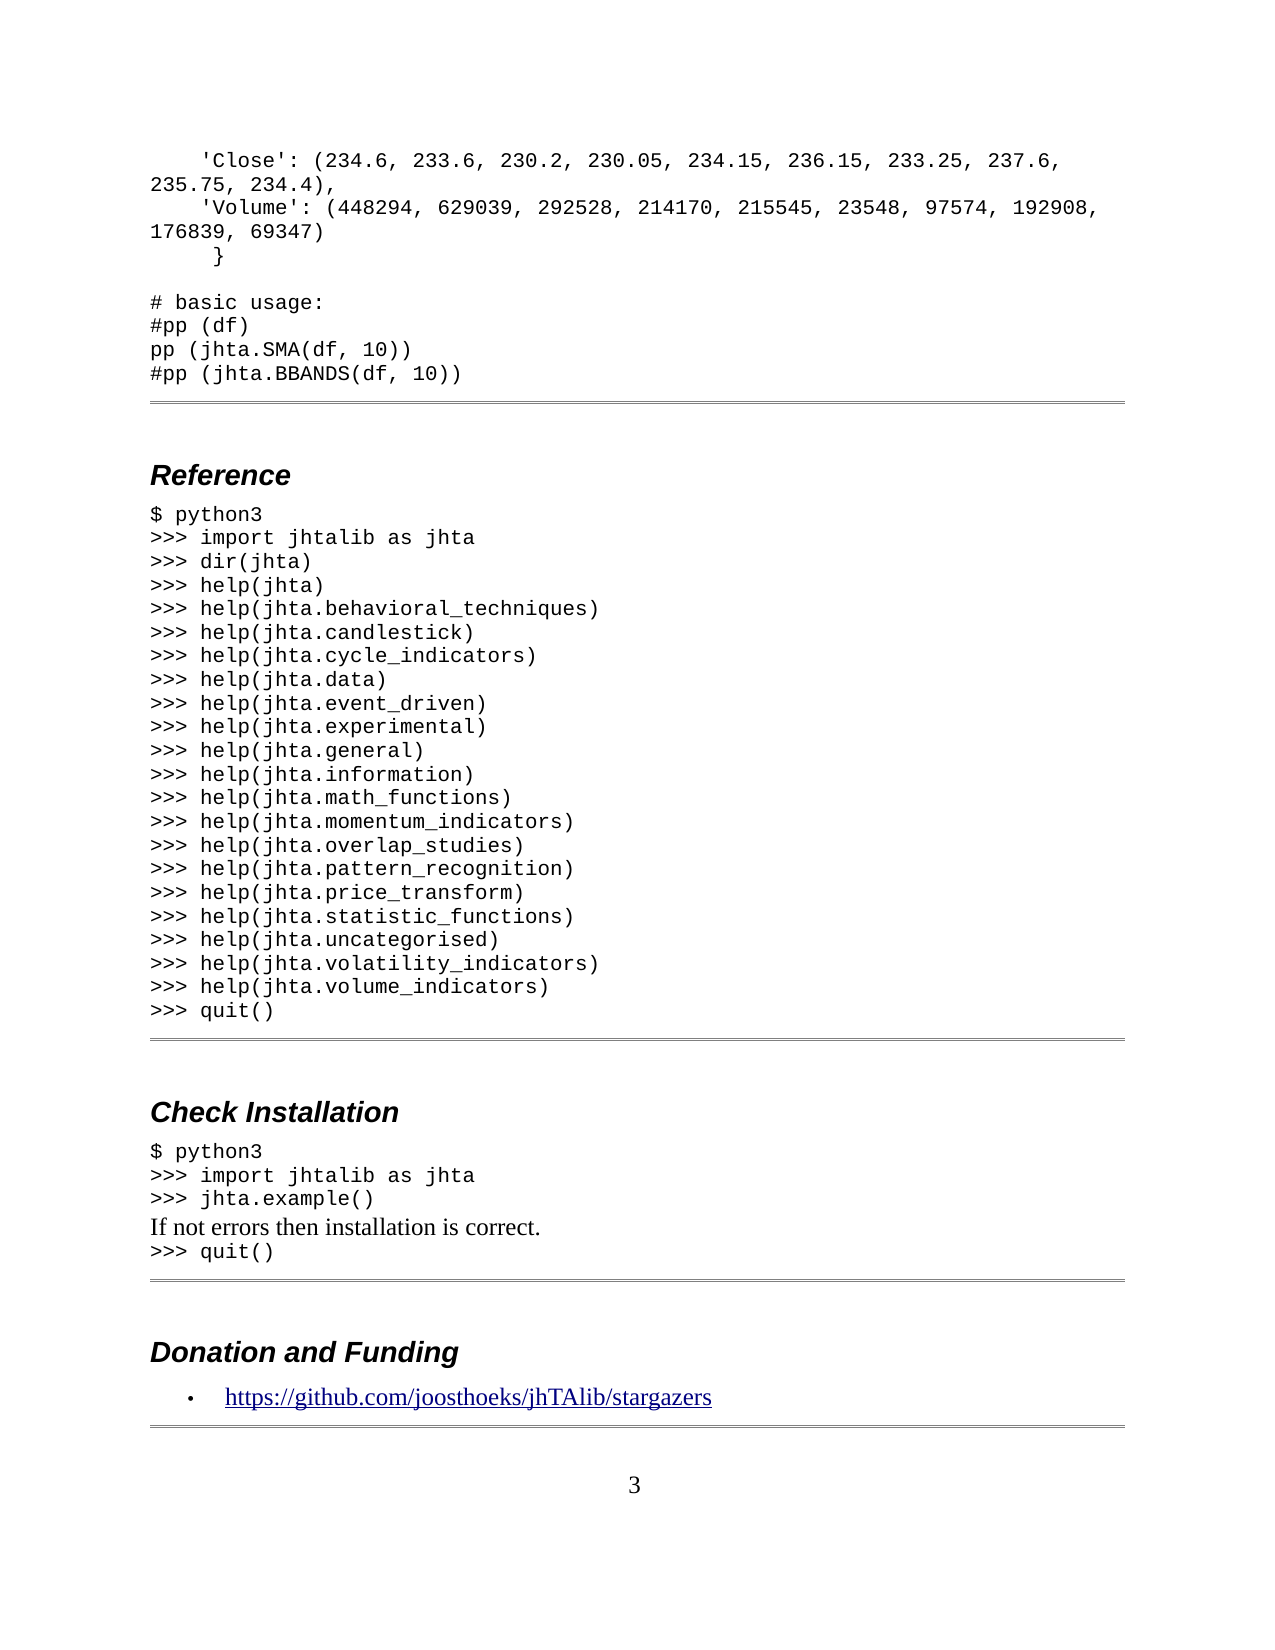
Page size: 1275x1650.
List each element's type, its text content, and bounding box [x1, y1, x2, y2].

text >>> help(jhta.uncategorised) [150, 929, 1125, 953]
text >>> help(jhta.event_driven) [150, 693, 1125, 716]
text >>> help(jhta.pattern_recognition) [150, 858, 1125, 882]
text >>> help(jhta.behavioral_techniques) [150, 598, 1125, 622]
subtitle Reference [150, 458, 1125, 491]
text >>> import jhtalib as jhta [150, 1165, 1125, 1188]
text >>> help(jhta.candlestick) [150, 622, 1125, 646]
text >>> help(jhta) [150, 574, 1125, 598]
text $ python3 [150, 504, 1125, 527]
text 'Volume': (448294, 629039, 292528, 214170, 215545, 23548, 97574, 192908, 176839, 69347) [150, 197, 1125, 244]
text If not errors then installation is correct. [150, 1212, 1125, 1241]
text >>> help(jhta.information) [150, 764, 1125, 787]
text 'Close': (234.6, 233.6, 230.2, 230.05, 234.15, 236.15, 233.25, 237.6, 235.75, 234.4), [150, 150, 1125, 197]
text pp (jhta.SMA(df, 10)) [150, 339, 1125, 363]
text >>> help(jhta.overlap_studies) [150, 835, 1125, 858]
text >>> help(jhta.volume_indicators) [150, 977, 1125, 1000]
text >>> help(jhta.momentum_indicators) [150, 811, 1125, 835]
text #pp (jhta.BBANDS(df, 10)) [150, 363, 1125, 386]
text # basic usage: [150, 292, 1125, 316]
text $ python3 [150, 1141, 1125, 1165]
text >>> quit() [150, 1241, 1125, 1264]
text >>> import jhtalib as jhta [150, 527, 1125, 551]
text >>> help(jhta.general) [150, 740, 1125, 764]
text >>> help(jhta.math_functions) [150, 787, 1125, 811]
text >>> quit() [150, 1000, 1125, 1024]
text >>> help(jhta.statistic_functions) [150, 906, 1125, 929]
subtitle Donation and Funding [150, 1336, 1125, 1369]
subtitle Check Installation [150, 1095, 1125, 1128]
text >>> dir(jhta) [150, 551, 1125, 574]
text } [150, 244, 1125, 268]
text >>> help(jhta.data) [150, 669, 1125, 693]
text >>> help(jhta.price_transform) [150, 882, 1125, 906]
text >>> help(jhta.volatility_indicators) [150, 953, 1125, 977]
text #pp (df) [150, 316, 1125, 339]
list https://github.com/joosthoeks/jhTAlib/stargazers [187, 1382, 1125, 1410]
text >>> help(jhta.cycle_indicators) [150, 646, 1125, 669]
text >>> help(jhta.experimental) [150, 716, 1125, 740]
text >>> jhta.example() [150, 1188, 1125, 1212]
